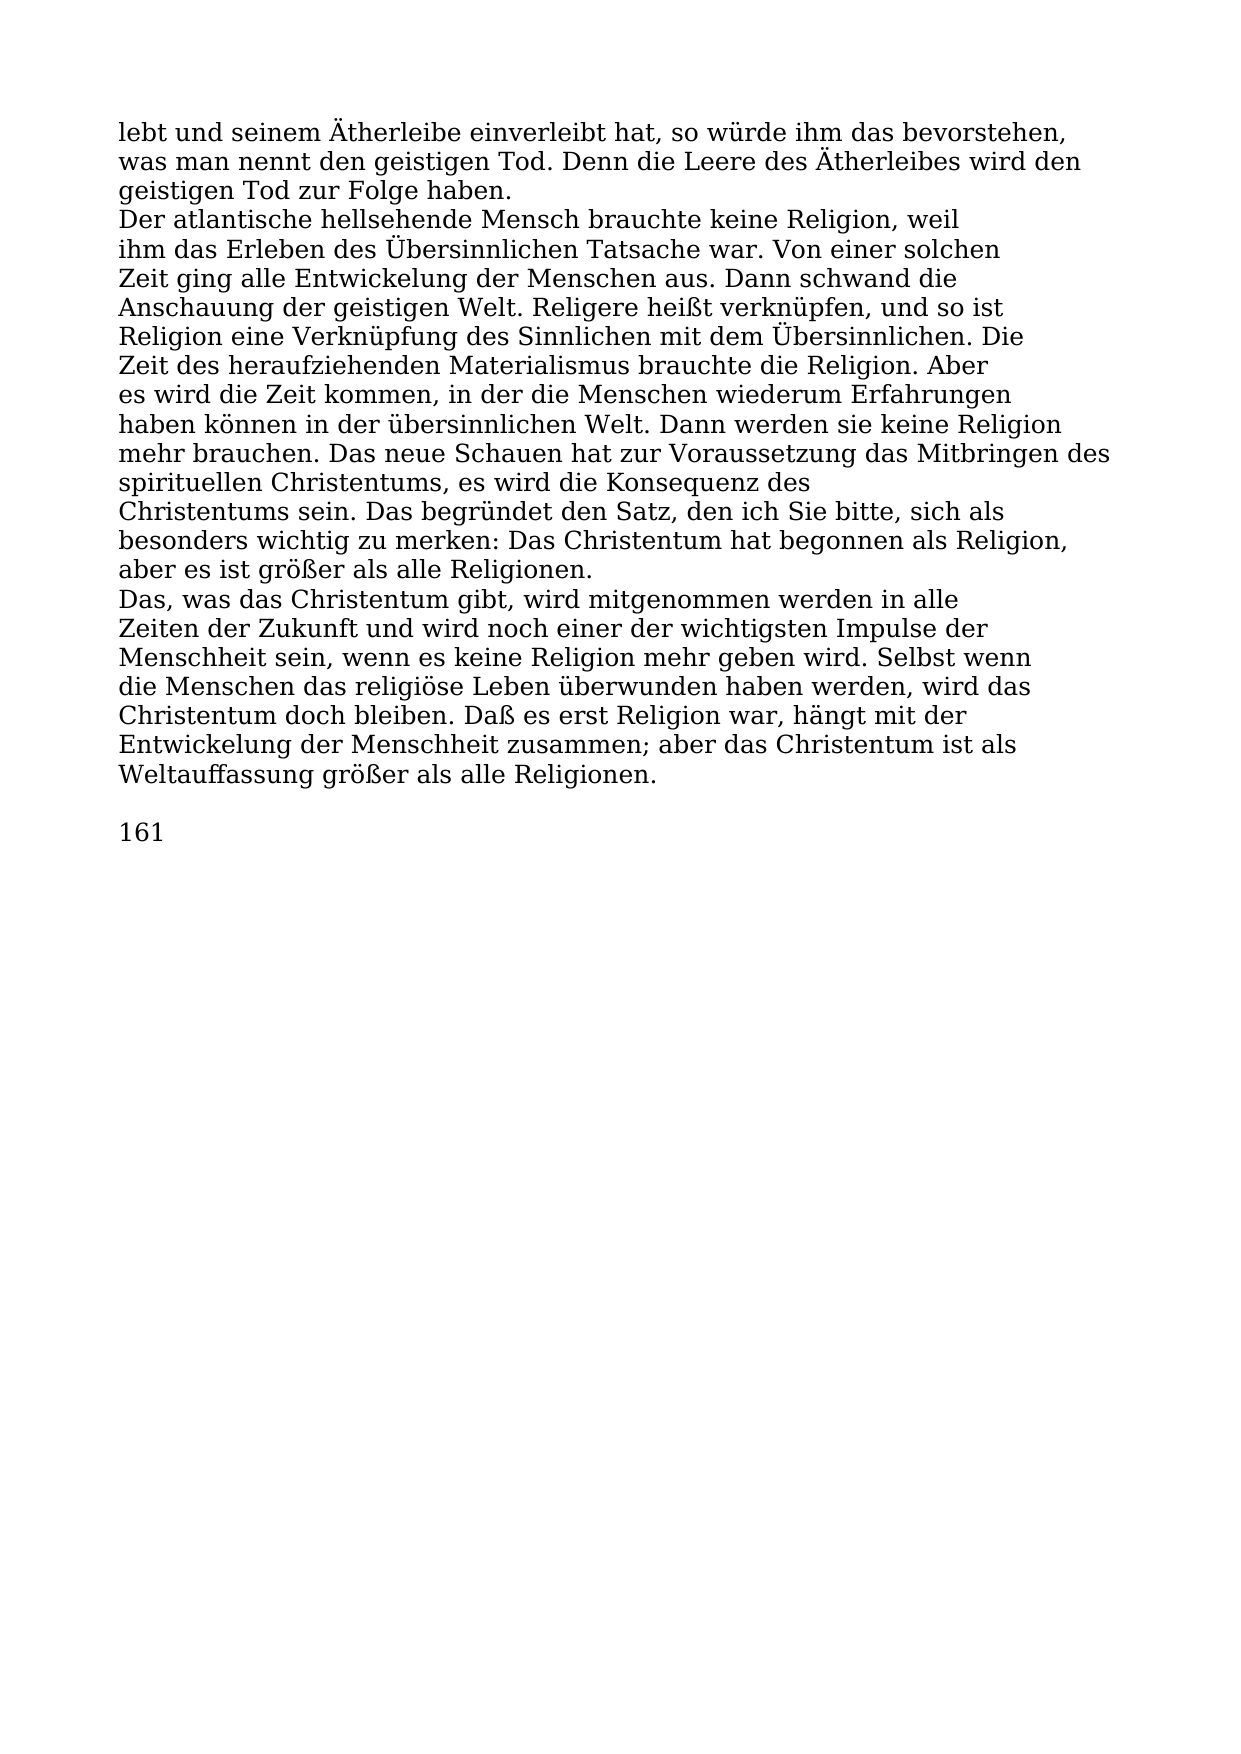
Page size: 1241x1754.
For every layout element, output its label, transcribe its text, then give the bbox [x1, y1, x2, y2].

text Religion eine Verknüpfung des Sinnlichen mit dem Übersinnlichen. Die [118, 322, 1122, 351]
text die Menschen das religiöse Leben überwunden haben werden, wird das [118, 672, 1122, 701]
text besonders wichtig zu merken: Das Christentum hat begonnen als Religion, aber es ist größer als alle Religionen. [118, 526, 1122, 585]
text es wird die Zeit kommen, in der die Menschen wiederum Erfahrungen [118, 381, 1122, 410]
text Weltauffassung größer als alle Religionen. [118, 760, 1122, 789]
text Zeit des heraufziehenden Materialismus brauchte die Religion. Aber [118, 351, 1122, 381]
text Zeiten der Zukunft und wird noch einer der wichtigsten Impulse der [118, 614, 1122, 643]
text Christentums sein. Das begründet den Satz, den ich Sie bitte, sich als [118, 497, 1122, 526]
text Christentum doch bleiben. Daß es erst Religion war, hängt mit der [118, 701, 1122, 731]
text 161 [118, 818, 1122, 847]
text haben können in der übersinnlichen Welt. Dann werden sie keine Religion mehr brauchen. Das neue Schauen hat zur Voraussetzung das Mitbringen des spirituellen Christentums, es wird die Konsequenz des [118, 410, 1122, 497]
text Das, was das Christentum gibt, wird mitgenommen werden in alle [118, 585, 1122, 614]
text ihm das Erleben des Übersinnlichen Tatsache war. Von einer solchen [118, 235, 1122, 264]
text Entwickelung der Menschheit zusammen; aber das Christentum ist als [118, 731, 1122, 760]
text Anschauung der geistigen Welt. Religere heißt verknüpfen, und so ist [118, 293, 1122, 322]
text lebt und seinem Ätherleibe einverleibt hat, so würde ihm das bevorstehen, was man nennt den geistigen Tod. Denn die Leere des Ätherleibes wird den geistigen Tod zur Folge haben. [118, 118, 1122, 206]
text Zeit ging alle Entwickelung der Menschen aus. Dann schwand die [118, 264, 1122, 293]
text Menschheit sein, wenn es keine Religion mehr geben wird. Selbst wenn [118, 643, 1122, 672]
text Der atlantische hellsehende Mensch brauchte keine Religion, weil [118, 206, 1122, 235]
